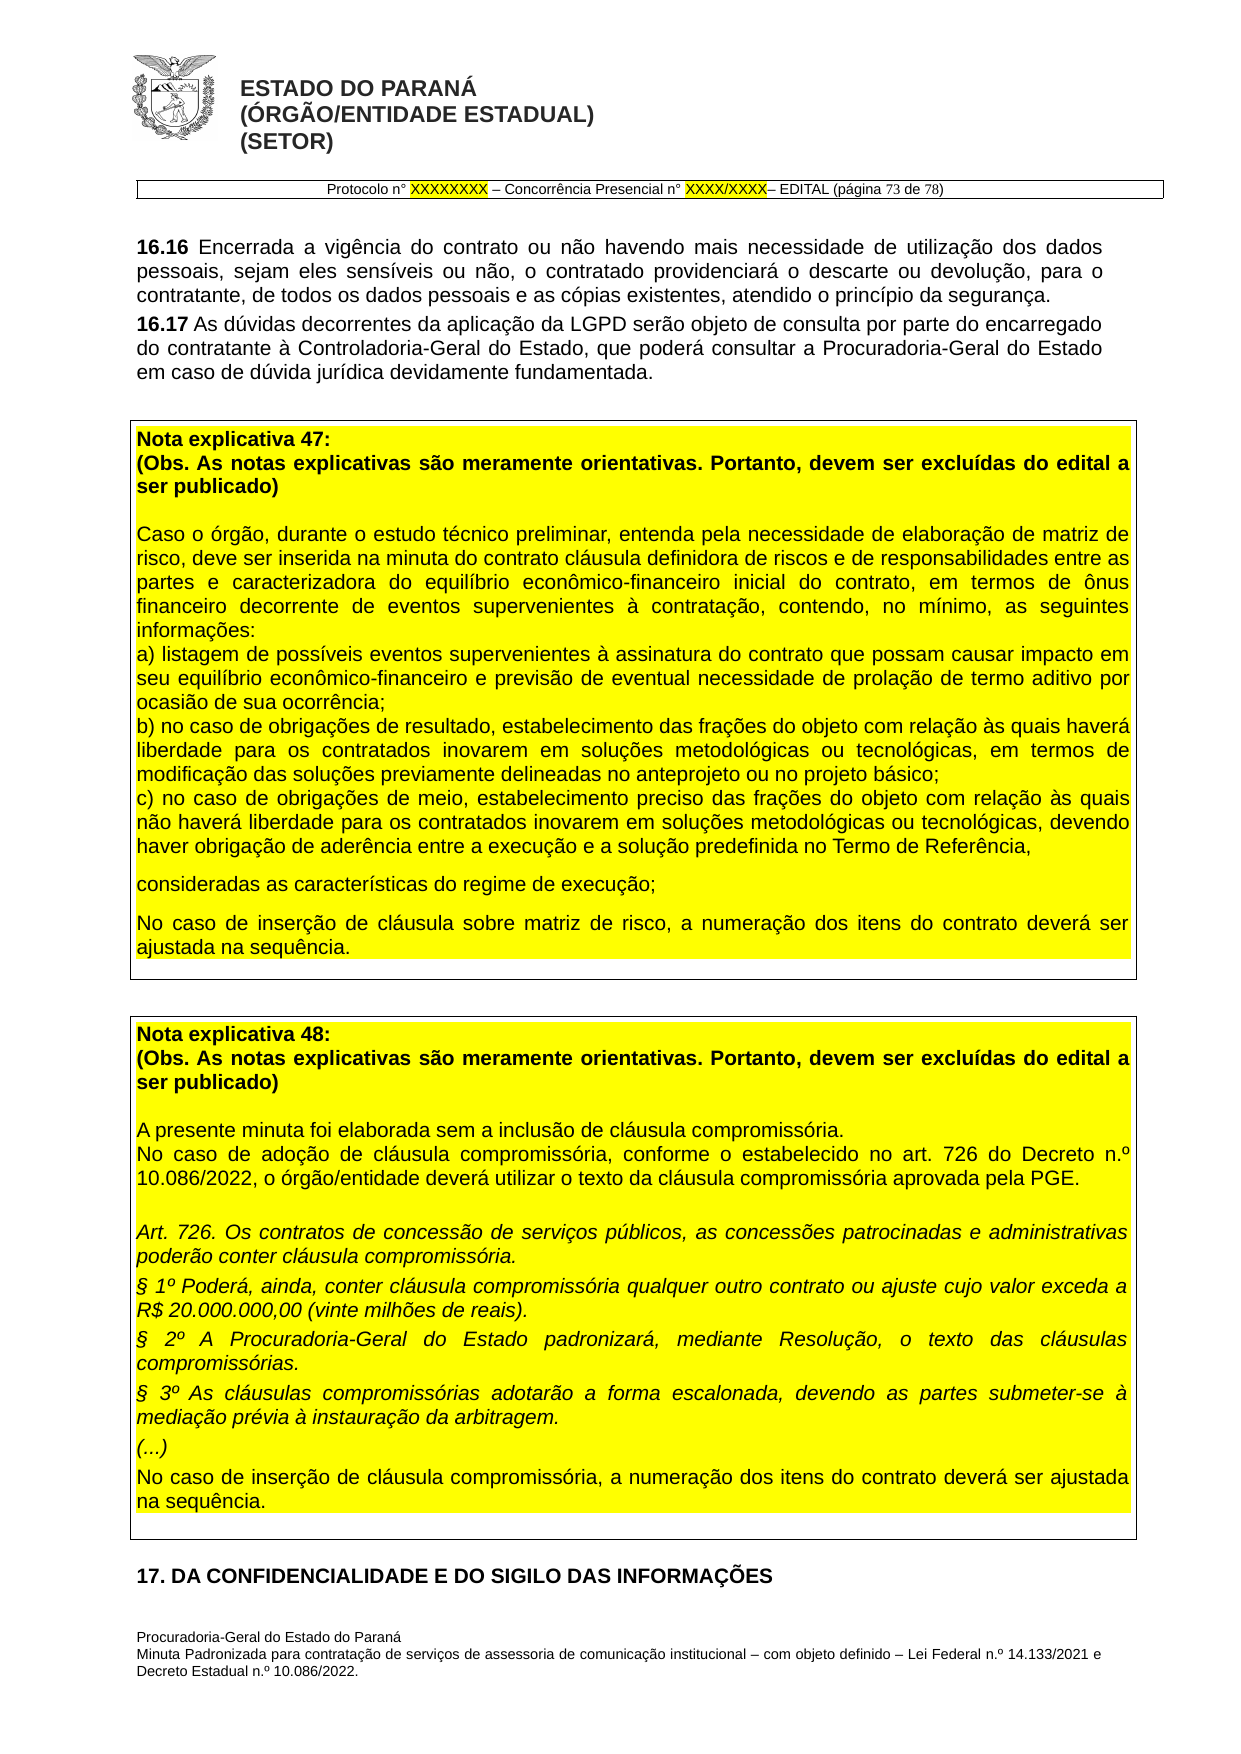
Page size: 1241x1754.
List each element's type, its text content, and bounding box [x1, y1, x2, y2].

text 16.16 Encerrada a vigência do contrato ou não havendo mais necessidade de utilização dos dados pessoais, sejam eles sensíveis ou não, o contratado providenciará o descarte ou devolução, para o contratante, de todos os dados pessoais e as cópias existentes, atendido o princípio da segurança. [136, 234, 1104, 306]
table_header Nota explicativa 47: (Obs. As notas explicativas são meramente orientativas. Portanto, devem ser excluídas do edital a ser publicado) Caso o órgão, durante o estudo técnico preliminar, entenda pela necessidade de elaboração de matriz de risco, deve ser inserida na minuta do contrato cláusula definidora de riscos e de responsabilidades entre as partes e caracterizadora do equilíbrio econômico-financeiro inicial do contrato, em termos de ônus financeiro decorrente de eventos supervenientes à contratação, contendo, no mínimo, as seguintes informações: a) listagem de possíveis eventos supervenientes à assinatura do contrato que possam causar impacto em seu equilíbrio econômico-financeiro e previsão de eventual necessidade de prolação de termo aditivo por ocasião de sua ocorrência; b) no caso de obrigações de resultado, estabelecimento das frações do objeto com relação às quais haverá liberdade para os contratados inovarem em soluções metodológicas ou tecnológicas, em termos de modificação das soluções previamente delineadas no anteprojeto ou no projeto básico; c) no caso de obrigações de meio, estabelecimento preciso das frações do objeto com relação às quais não haverá liberdade para os contratados inovarem em soluções metodológicas ou tecnológicas, devendo haver obrigação de aderência entre a execução e a solução predefinida no Termo de Referência, consideradas as características do regime de execução; No caso de inserção de cláusula sobre matriz de risco, a numeração dos itens do contrato deverá ser ajustada na sequência. [131, 421, 1136, 979]
text 17. DA CONFIDENCIALIDADE E DO SIGILO DAS INFORMAÇÕES [136, 1564, 1104, 1588]
text 16.17 As dúvidas decorrentes da aplicação da LGPD serão objeto de consulta por parte do encarregado do contratante à Controladoria-Geral do Estado, que poderá consultar a Procuradoria-Geral do Estado em caso de dúvida jurídica devidamente fundamentada. [136, 312, 1104, 384]
picture [131, 54, 218, 141]
table_header Nota explicativa 48: (Obs. As notas explicativas são meramente orientativas. Portanto, devem ser excluídas do edital a ser publicado) A presente minuta foi elaborada sem a inclusão de cláusula compromissória. No caso de adoção de cláusula compromissória, conforme o estabelecido no art. 726 do Decreto n.º 10.086/2022, o órgão/entidade deverá utilizar o texto da cláusula compromissória aprovada pela PGE. Art. 726. Os contratos de concessão de serviços públicos, as concessões patrocinadas e administrativas poderão conter cláusula compromissória. § 1º Poderá, ainda, conter cláusula compromissória qualquer outro contrato ou ajuste cujo valor exceda a R$ 20.000.000,00 (vinte milhões de reais). § 2º A Procuradoria-Geral do Estado padronizará, mediante Resolução, o texto das cláusulas compromissórias. § 3º As cláusulas compromissórias adotarão a forma escalonada, devendo as partes submeter-se à mediação prévia à instauração da arbitragem. (...) No caso de inserção de cláusula compromissória, a numeração dos itens do contrato deverá ser ajustada na sequência. [131, 1017, 1136, 1539]
